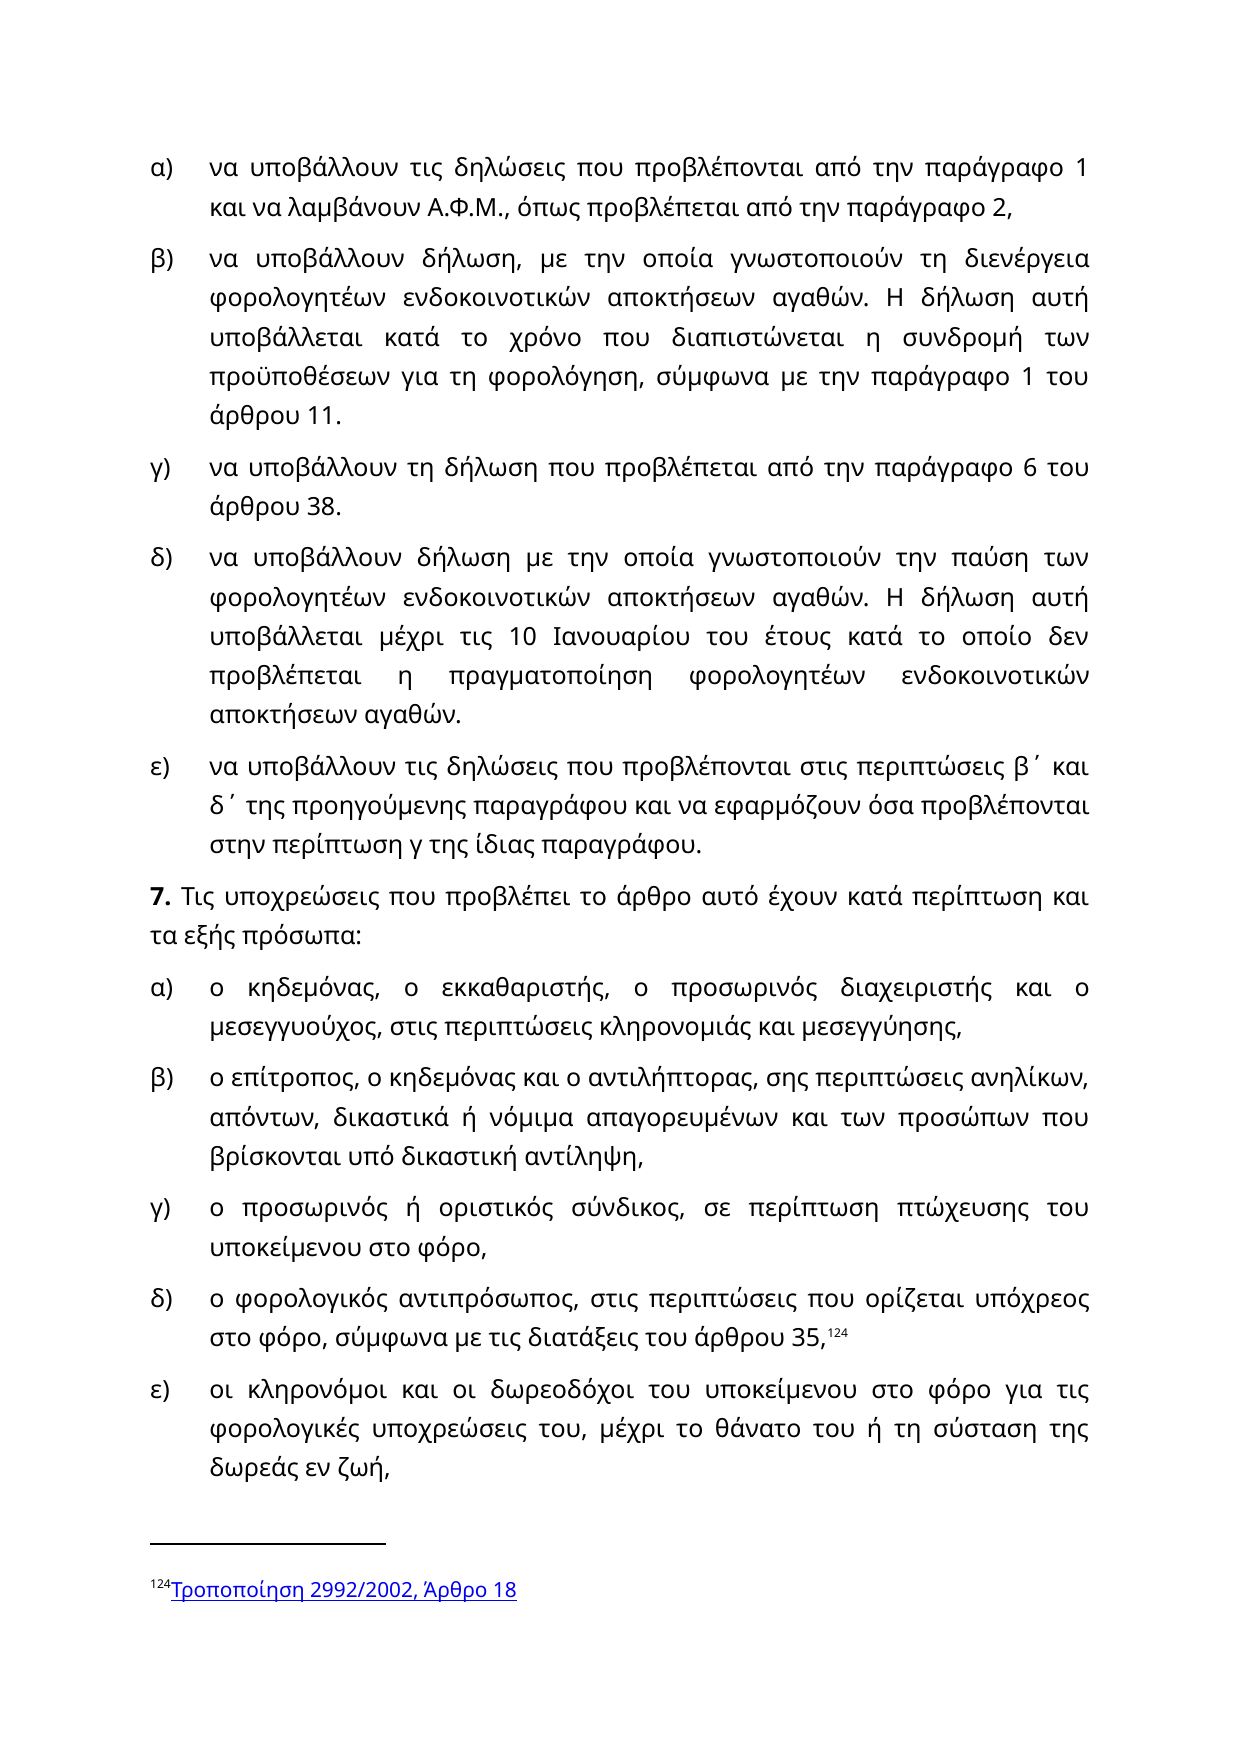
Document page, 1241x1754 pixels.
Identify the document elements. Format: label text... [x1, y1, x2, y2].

list γ) να υποβάλλουν τη δήλωση που προβλέπεται από την παράγραφο 6 του άρθρου 38. [150, 449, 1090, 522]
list δ) να υποβάλλουν δήλωση με την οποία γνωστοποιούν την παύση των φορολογητέων ενδοκοινοτικών αποκτήσεων αγαθών. Η δήλωση αυτή υποβάλλεται μέχρι τις 10 Ιανουαρίου του έτους κατά το οποίο δεν προβλέπεται η πραγματοποίηση φορολογητέων ενδοκοινοτικών αποκτήσεων αγαθών. [150, 540, 1090, 731]
list β) ο επίτροπος, ο κηδεμόνας και ο αντιλήπτορας, σης περιπτώσεις ανηλίκων, απόντων, δικαστικά ή νόμιμα απαγορευμένων και των προσώπων που βρίσκονται υπό δικαστική αντίληψη, [150, 1060, 1090, 1172]
list γ) ο προσωρινός ή οριστικός σύνδικος, σε περίπτωση πτώχευσης του υποκείμενου στο φόρο, [150, 1190, 1090, 1263]
list ε) να υποβάλλουν τις δηλώσεις που προβλέπονται στις περιπτώσεις β΄ και δ΄ της προηγούμενης παραγράφου και να εφαρμόζουν όσα προβλέπονται στην περίπτωση γ της ίδιας παραγράφου. [150, 748, 1090, 861]
list α) ο κηδεμόνας, ο εκκαθαριστής, ο προσωρινός διαχειριστής και ο μεσεγγυούχος, στις περιπτώσεις κληρονομιάς και μεσεγγύησης, [150, 969, 1090, 1042]
list β) να υποβάλλουν δήλωση, με την οποία γνωστοποιούν τη διενέργεια φορολογητέων ενδοκοινοτικών αποκτήσεων αγαθών. Η δήλωση αυτή υποβάλλεται κατά το χρόνο που διαπιστώνεται η συνδρομή των προϋποθέσεων για τη φορολόγηση, σύμφωνα με την παράγραφο 1 του άρθρου 11. [150, 241, 1090, 432]
text 7. Τις υποχρεώσεις που προβλέπει το άρθρο αυτό έχουν κατά περίπτωση και τα εξής πρόσωπα: [150, 878, 1090, 952]
text Τροποποίηση 2992/2002, Άρθρο 18 [150, 1576, 1090, 1604]
list α) να υποβάλλουν τις δηλώσεις που προβλέπονται από την παράγραφο 1 και να λαμβάνουν Α.Φ.Μ., όπως προβλέπεται από την παράγραφο 2, [150, 150, 1090, 223]
list δ) ο φορολογικός αντιπρόσωπος, στις περιπτώσεις που ορίζεται υπόχρεος στο φόρο, σύμφωνα με τις διατάξεις του άρθρου 35, [150, 1281, 1090, 1354]
list ε) οι κληρονόμοι και οι δωρεοδόχοι του υποκείμενου στο φόρο για τις φορολογικές υποχρεώσεις του, μέχρι το θάνατο του ή τη σύσταση της δωρεάς εν ζωή, [150, 1372, 1090, 1484]
